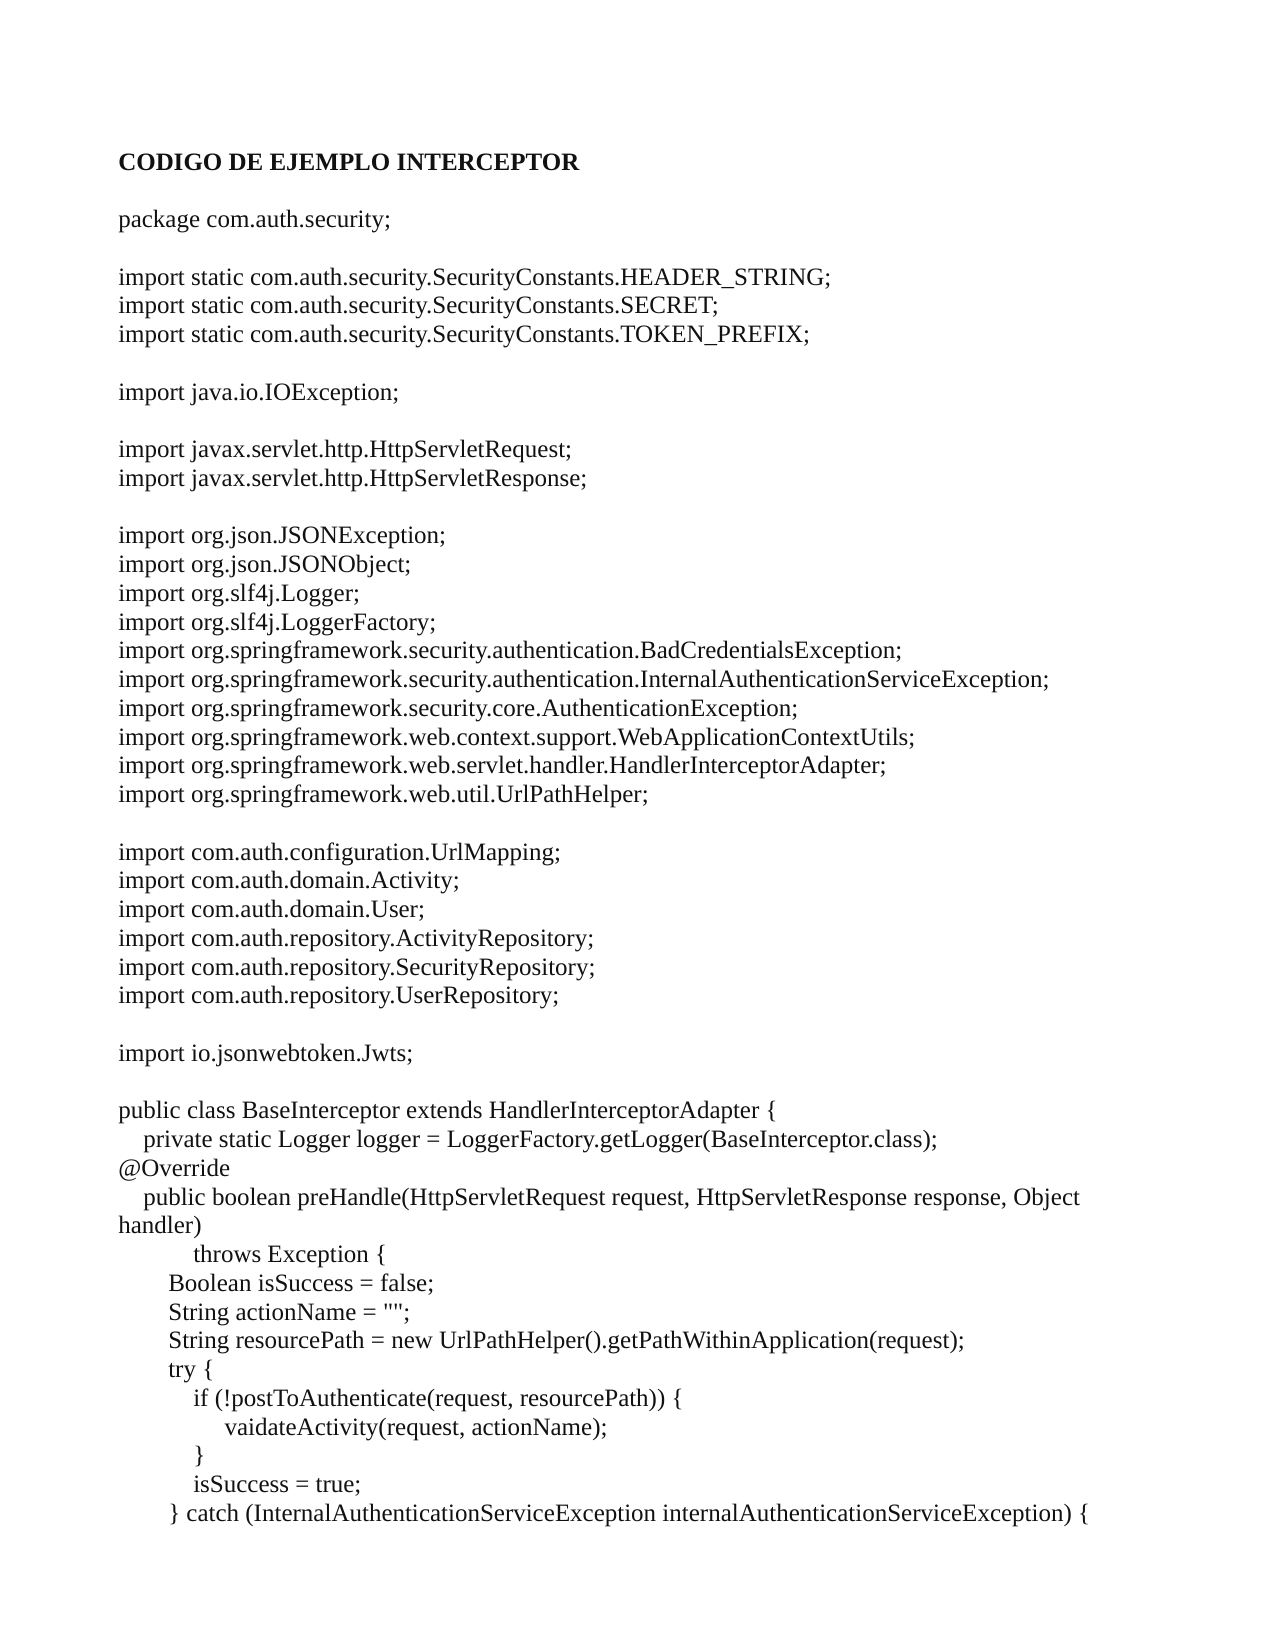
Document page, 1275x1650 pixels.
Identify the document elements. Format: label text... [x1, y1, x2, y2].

text import org.json.JSONObject; [118, 549, 1157, 578]
text import com.auth.repository.SecurityRepository; [118, 952, 1157, 981]
text import static com.auth.security.SecurityConstants.HEADER_STRING; [118, 262, 1157, 291]
text } catch (InternalAuthenticationServiceException internalAuthenticationServiceException) { [118, 1498, 1157, 1527]
text } [118, 1441, 1157, 1469]
text vaidateActivity(request, actionName); [118, 1412, 1157, 1441]
text String resourcePath = new UrlPathHelper().getPathWithinApplication(request); [118, 1326, 1157, 1354]
text private static Logger logger = LoggerFactory.getLogger(BaseInterceptor.class); [118, 1124, 1157, 1153]
text import com.auth.repository.UserRepository; [118, 981, 1157, 1009]
text package com.auth.security; [118, 204, 1157, 233]
text import javax.servlet.http.HttpServletRequest; [118, 434, 1157, 463]
text import com.auth.domain.User; [118, 894, 1157, 923]
text import com.auth.repository.ActivityRepository; [118, 923, 1157, 952]
text import org.springframework.security.authentication.BadCredentialsException; [118, 636, 1157, 664]
text import org.json.JSONException; [118, 521, 1157, 549]
text isSuccess = true; [118, 1469, 1157, 1498]
text throws Exception { [118, 1239, 1157, 1268]
text import io.jsonwebtoken.Jwts; [118, 1038, 1157, 1067]
text import org.slf4j.Logger; [118, 578, 1157, 607]
text import org.slf4j.LoggerFactory; [118, 607, 1157, 636]
text import org.springframework.web.context.support.WebApplicationContextUtils; [118, 722, 1157, 751]
text import org.springframework.security.core.AuthenticationException; [118, 693, 1157, 722]
text public boolean preHandle(HttpServletRequest request, HttpServletResponse response, Object handler) [118, 1182, 1157, 1239]
text import org.springframework.web.servlet.handler.HandlerInterceptorAdapter; [118, 751, 1157, 779]
text import com.auth.configuration.UrlMapping; [118, 837, 1157, 866]
text @Override [118, 1153, 1157, 1182]
text if (!postToAuthenticate(request, resourcePath)) { [118, 1383, 1157, 1412]
text String actionName = ""; [118, 1297, 1157, 1326]
text import org.springframework.security.authentication.InternalAuthenticationServiceException; [118, 664, 1157, 693]
text import org.springframework.web.util.UrlPathHelper; [118, 779, 1157, 808]
text import com.auth.domain.Activity; [118, 866, 1157, 894]
text import static com.auth.security.SecurityConstants.TOKEN_PREFIX; [118, 319, 1157, 348]
text import java.io.IOException; [118, 377, 1157, 406]
text import javax.servlet.http.HttpServletResponse; [118, 463, 1157, 492]
text try { [118, 1354, 1157, 1383]
text Boolean isSuccess = false; [118, 1268, 1157, 1297]
text public class BaseInterceptor extends HandlerInterceptorAdapter { [118, 1096, 1157, 1124]
text import static com.auth.security.SecurityConstants.SECRET; [118, 291, 1157, 319]
text CODIGO DE EJEMPLO INTERCEPTOR [118, 147, 1157, 176]
